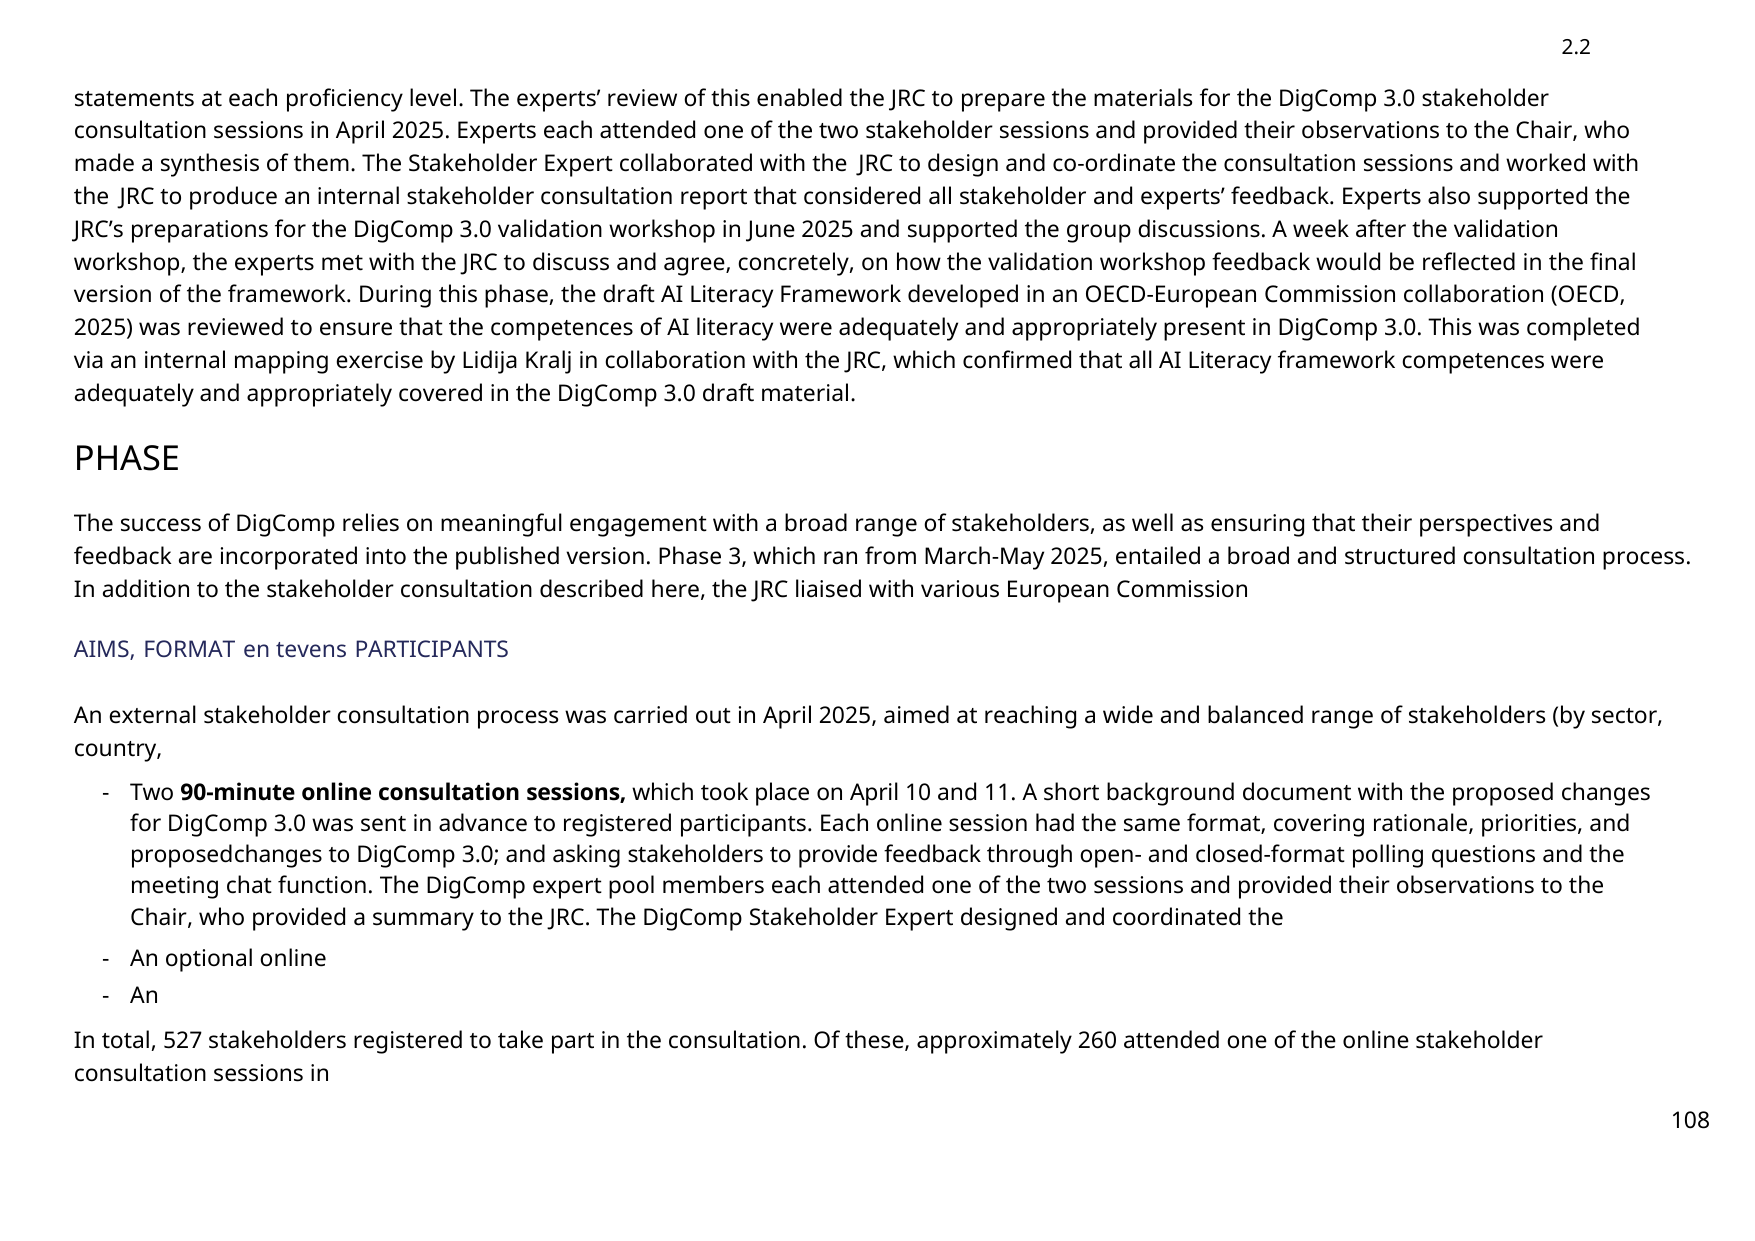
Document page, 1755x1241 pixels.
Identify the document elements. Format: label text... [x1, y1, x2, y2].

subtitle PHASE [74, 442, 1710, 477]
list Two 90-minute online consultation sessions, which took place on April 10 and 11. A short background document with the proposed changes for DigComp 3.0 was sent in advance to registered participants. Each online session had the same format, covering rationale, priorities, and proposedchanges to DigComp 3.0; and asking stakeholders to provide feedback through open- and closed-format polling questions and the meeting chat function. The DigComp expert pool members each attended one of the two sessions and provided their observations to the Chair, who provided a summary to the JRC. The DigComp Stakeholder Expert designed and coordinated the [102, 775, 1663, 932]
text AIMS, FORMAT en tevens PARTICIPANTS [74, 632, 1710, 664]
list An optional online [102, 942, 1663, 973]
text An external stakeholder consultation process was carried out in April 2025, aimed at reaching a wide and balanced range of stakeholders (by sector, country, [74, 699, 1693, 763]
text The success of DigComp relies on meaningful engagement with a broad range of stakeholders, as well as ensuring that their perspectives and feedback are incorporated into the published version. Phase 3, which ran from March-May 2025, entailed a broad and structured consultation process. In addition to the stakeholder consultation described here, the JRC liaised with various European Commission [74, 507, 1693, 604]
list An [102, 980, 1671, 1010]
text statements at each proficiency level. The experts’ review of this enabled the JRC to prepare the materials for the DigComp 3.0 stakeholder consultation sessions in April 2025. Experts each attended one of the two stakeholder sessions and provided their observations to the Chair, who made a synthesis of them. The Stakeholder Expert collaborated with the JRC to design and co-ordinate the consultation sessions and worked with the JRC to produce an internal stakeholder consultation report that considered all stakeholder and experts’ feedback. Experts also supported the JRC’s preparations for the DigComp 3.0 validation workshop in June 2025 and supported the group discussions. A week after the validation workshop, the experts met with the JRC to discuss and agree, concretely, on how the validation workshop feedback would be reflected in the final version of the framework. During this phase, the draft AI Literacy Framework developed in an OECD-European Commission collaboration (OECD, 2025) was reviewed to ensure that the competences of AI literacy were adequately and appropriately present in DigComp 3.0. This was completed via an internal mapping exercise by Lidija Kralj in collaboration with the JRC, which confirmed that all AI Literacy framework competences were adequately and appropriately covered in the DigComp 3.0 draft material. [74, 82, 1664, 408]
text In total, 527 stakeholders registered to take part in the consultation. Of these, approximately 260 attended one of the online stakeholder consultation sessions in [74, 1024, 1671, 1088]
